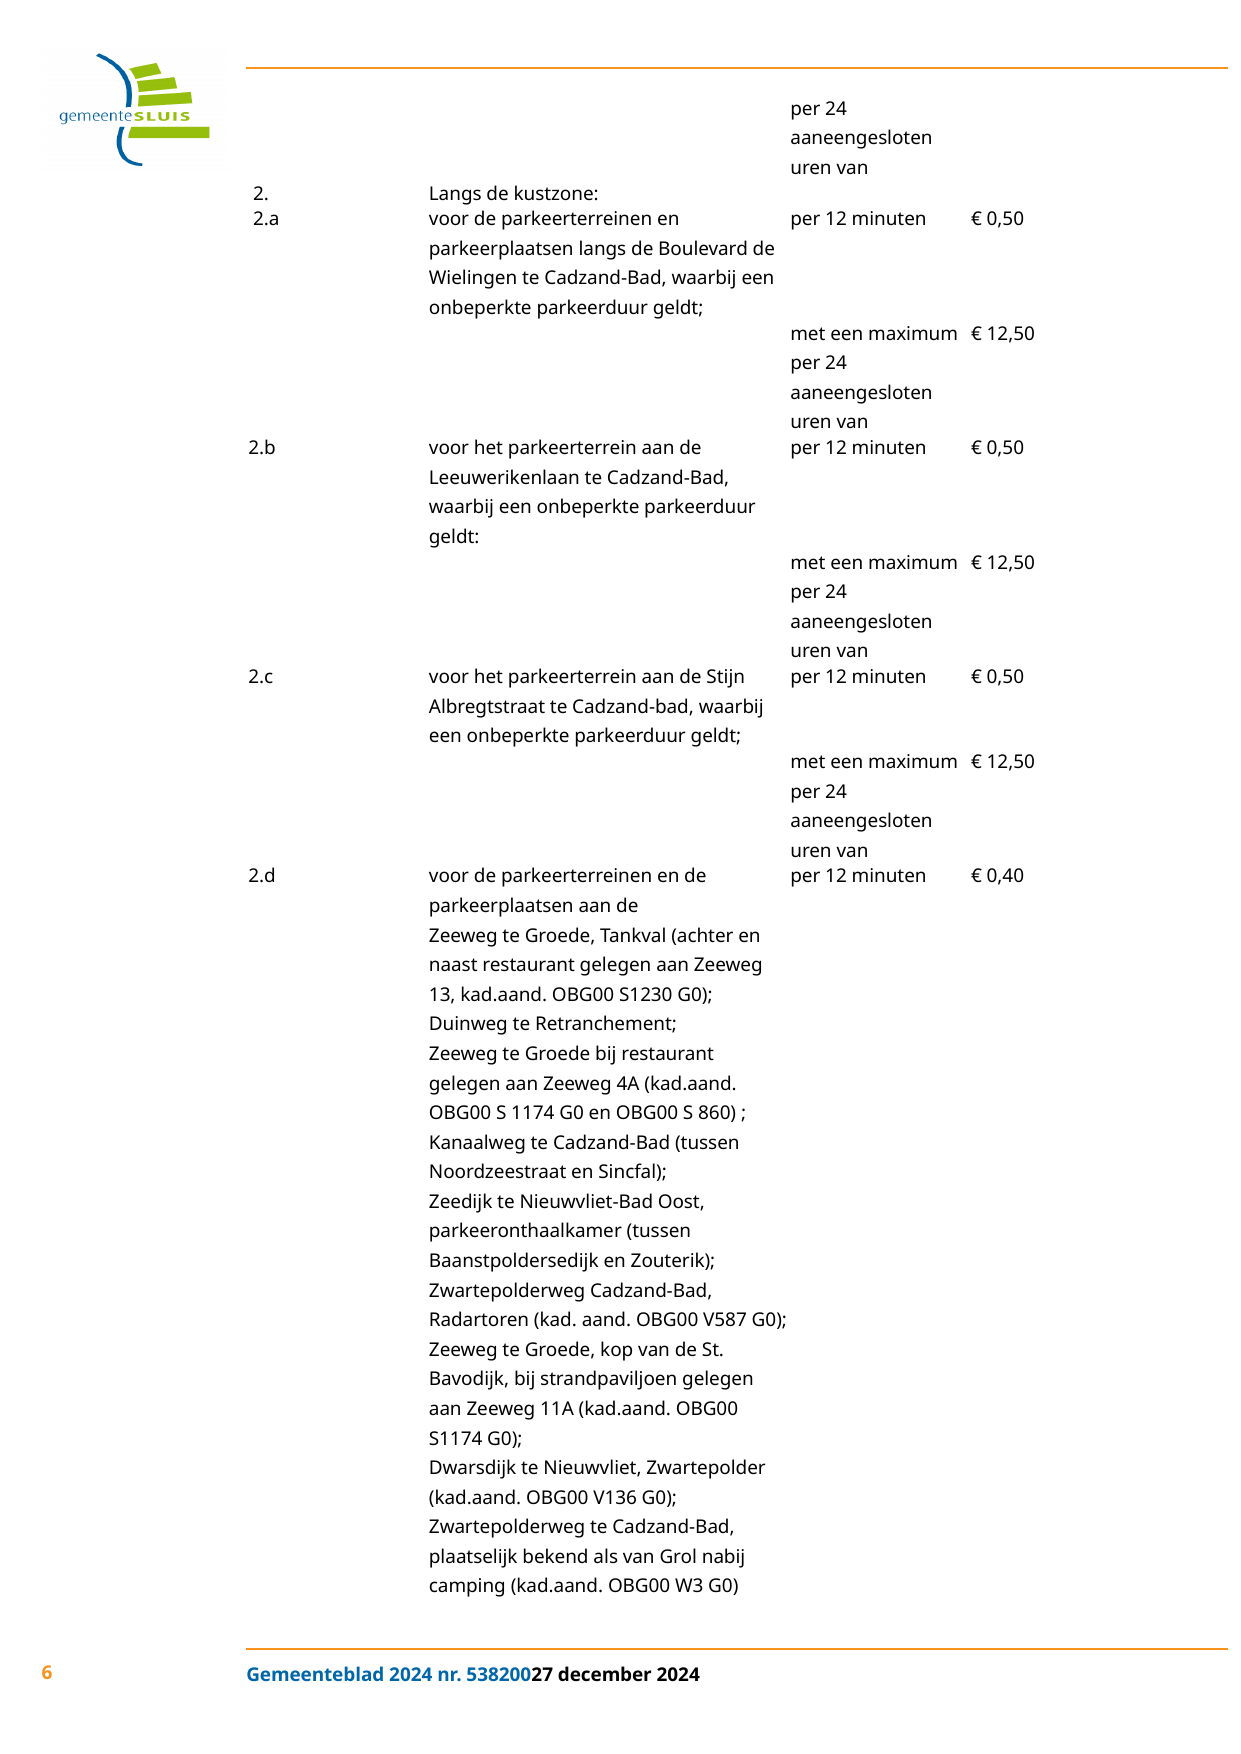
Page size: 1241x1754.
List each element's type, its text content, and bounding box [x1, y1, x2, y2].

table_cell € 0,40 [971, 863, 1152, 1598]
table_cell per 12 minuten [790, 863, 971, 1598]
table_cell voor het parkeerterrein aan de Stijn Albregtstraat te Cadzand-bad, waarbij een onbeperkte parkeerduur geldt; [429, 663, 790, 748]
table_cell [429, 95, 790, 180]
table_cell € 0,50 [971, 205, 1152, 320]
table_cell 2.a [248, 205, 429, 320]
table_cell € 12,50 [971, 549, 1152, 663]
picture [41, 47, 231, 172]
table_cell voor de parkeerterreinen en parkeerplaatsen langs de Boulevard de Wielingen te Cadzand-Bad, waarbij een onbeperkte parkeerduur geldt; [429, 205, 790, 320]
table_cell [248, 320, 429, 434]
table_cell [429, 748, 790, 863]
table_cell [971, 95, 1152, 180]
table_cell [971, 180, 1152, 205]
table_cell met een maximum per 24 aaneengesloten uren van [790, 748, 971, 863]
table_cell 2.c [248, 663, 429, 748]
table_cell met een maximum per 24 aaneengesloten uren van [790, 320, 971, 434]
table_cell per 12 minuten [790, 205, 971, 320]
table_cell per 24 aaneengesloten uren van [790, 95, 971, 180]
table_cell [429, 549, 790, 663]
table_cell € 0,50 [971, 434, 1152, 549]
table_cell € 12,50 [971, 748, 1152, 863]
table_cell [248, 748, 429, 863]
table_cell [248, 95, 429, 180]
table_cell 2.b [248, 434, 429, 549]
table_cell [248, 549, 429, 663]
table_cell per 12 minuten [790, 434, 971, 549]
table_cell met een maximum per 24 aaneengesloten uren van [790, 549, 971, 663]
table_cell € 12,50 [971, 320, 1152, 434]
table_cell per 12 minuten [790, 663, 971, 748]
table_cell [790, 180, 971, 205]
table_cell Langs de kustzone: [429, 180, 790, 205]
table_cell € 0,50 [971, 663, 1152, 748]
table_cell 2. [248, 180, 429, 205]
table_cell voor de parkeerterreinen en de parkeerplaatsen aan de Zeeweg te Groede, Tankval (achter en naast restaurant gelegen aan Zeeweg 13, kad.aand. OBG00 S1230 G0); Duinweg te Retranchement; Zeeweg te Groede bij restaurant gelegen aan Zeeweg 4A (kad.aand. OBG00 S 1174 G0 en OBG00 S 860) ; Kanaalweg te Cadzand-Bad (tussen Noordzeestraat en Sincfal); Zeedijk te Nieuwvliet-Bad Oost, parkeeronthaalkamer (tussen Baanstpoldersedijk en Zouterik); Zwartepolderweg Cadzand-Bad, Radartoren (kad. aand. OBG00 V587 G0); Zeeweg te Groede, kop van de St. Bavodijk, bij strandpaviljoen gelegen aan Zeeweg 11A (kad.aand. OBG00 S1174 G0); Dwarsdijk te Nieuwvliet, Zwartepolder (kad.aand. OBG00 V136 G0); Zwartepolderweg te Cadzand-Bad, plaatselijk bekend als van Grol nabij camping (kad.aand. OBG00 W3 G0) [429, 863, 790, 1598]
table_cell 2.d [248, 863, 429, 1598]
table_cell [429, 320, 790, 434]
table_cell voor het parkeerterrein aan de Leeuwerikenlaan te Cadzand-Bad, waarbij een onbeperkte parkeerduur geldt: [429, 434, 790, 549]
